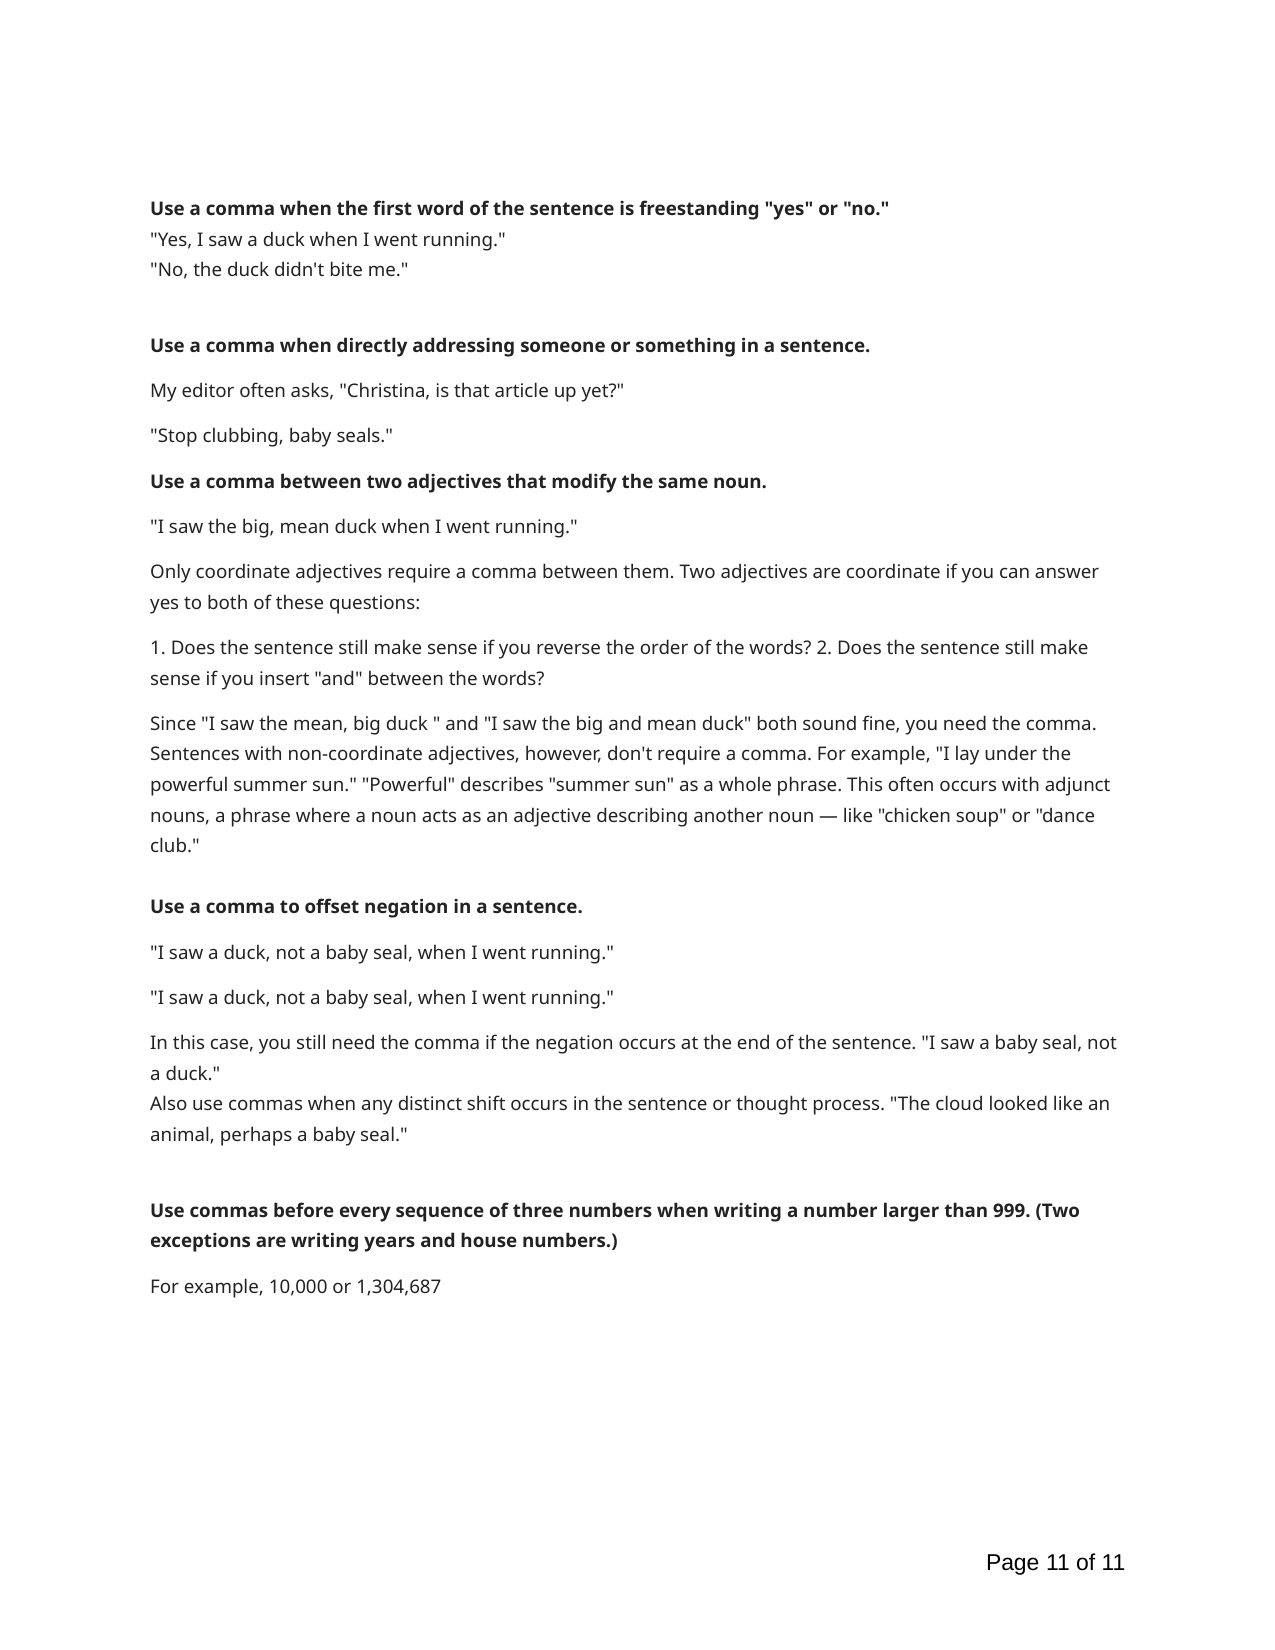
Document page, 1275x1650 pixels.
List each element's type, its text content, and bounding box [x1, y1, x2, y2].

text Use a comma to offset negation in a sentence. [150, 863, 1125, 919]
text "I saw a duck, not a baby seal, when I went running." [150, 984, 1125, 1010]
text Use a comma when directly addressing someone or something in a sentence. [150, 332, 1125, 358]
text "I saw the big, mean duck when I went running." [150, 513, 1125, 539]
text "I saw a duck, not a baby seal, when I went running." [150, 939, 1125, 964]
text Also use commas when any distinct shift occurs in the sentence or thought process. "The cloud looked like an animal, perhaps a baby seal." [150, 1091, 1125, 1147]
text "No, the duck didn't bite me." [150, 256, 1125, 282]
text 1. Does the sentence still make sense if you reverse the order of the words? 2. Does the sentence still make sense if you insert "and" between the words? [150, 634, 1125, 690]
text For example, 10,000 or 1,304,687 [150, 1273, 1125, 1298]
text Use a comma between two adjectives that modify the same noun. [150, 468, 1125, 493]
text Use commas before every sequence of three numbers when writing a number larger than 999. (Two exceptions are writing years and house numbers.) [150, 1197, 1125, 1253]
text My editor often asks, "Christina, is that article up yet?" [150, 377, 1125, 403]
text Only coordinate adjectives require a comma between them. Two adjectives are coordinate if you can answer yes to both of these questions: [150, 558, 1125, 614]
text In this case, you still need the comma if the negation occurs at the end of the sentence. "I saw a baby seal, not a duck." [150, 1029, 1125, 1086]
text Use a comma when the first word of the sentence is freestanding "yes" or "no." [150, 195, 1125, 221]
text "Yes, I saw a duck when I went running." [150, 226, 1125, 251]
text "Stop clubbing, baby seals." [150, 423, 1125, 448]
text Since "I saw the mean, big duck " and "I saw the big and mean duck" both sound fine, you need the comma. [150, 710, 1125, 736]
text Sentences with non-coordinate adjectives, however, don't require a comma. For example, "I lay under the powerful summer sun." "Powerful" describes "summer sun" as a whole phrase. This often occurs with adjunct nouns, a phrase where a noun acts as an adjective describing another noun — like "chicken soup" or "dance club." [150, 741, 1125, 858]
